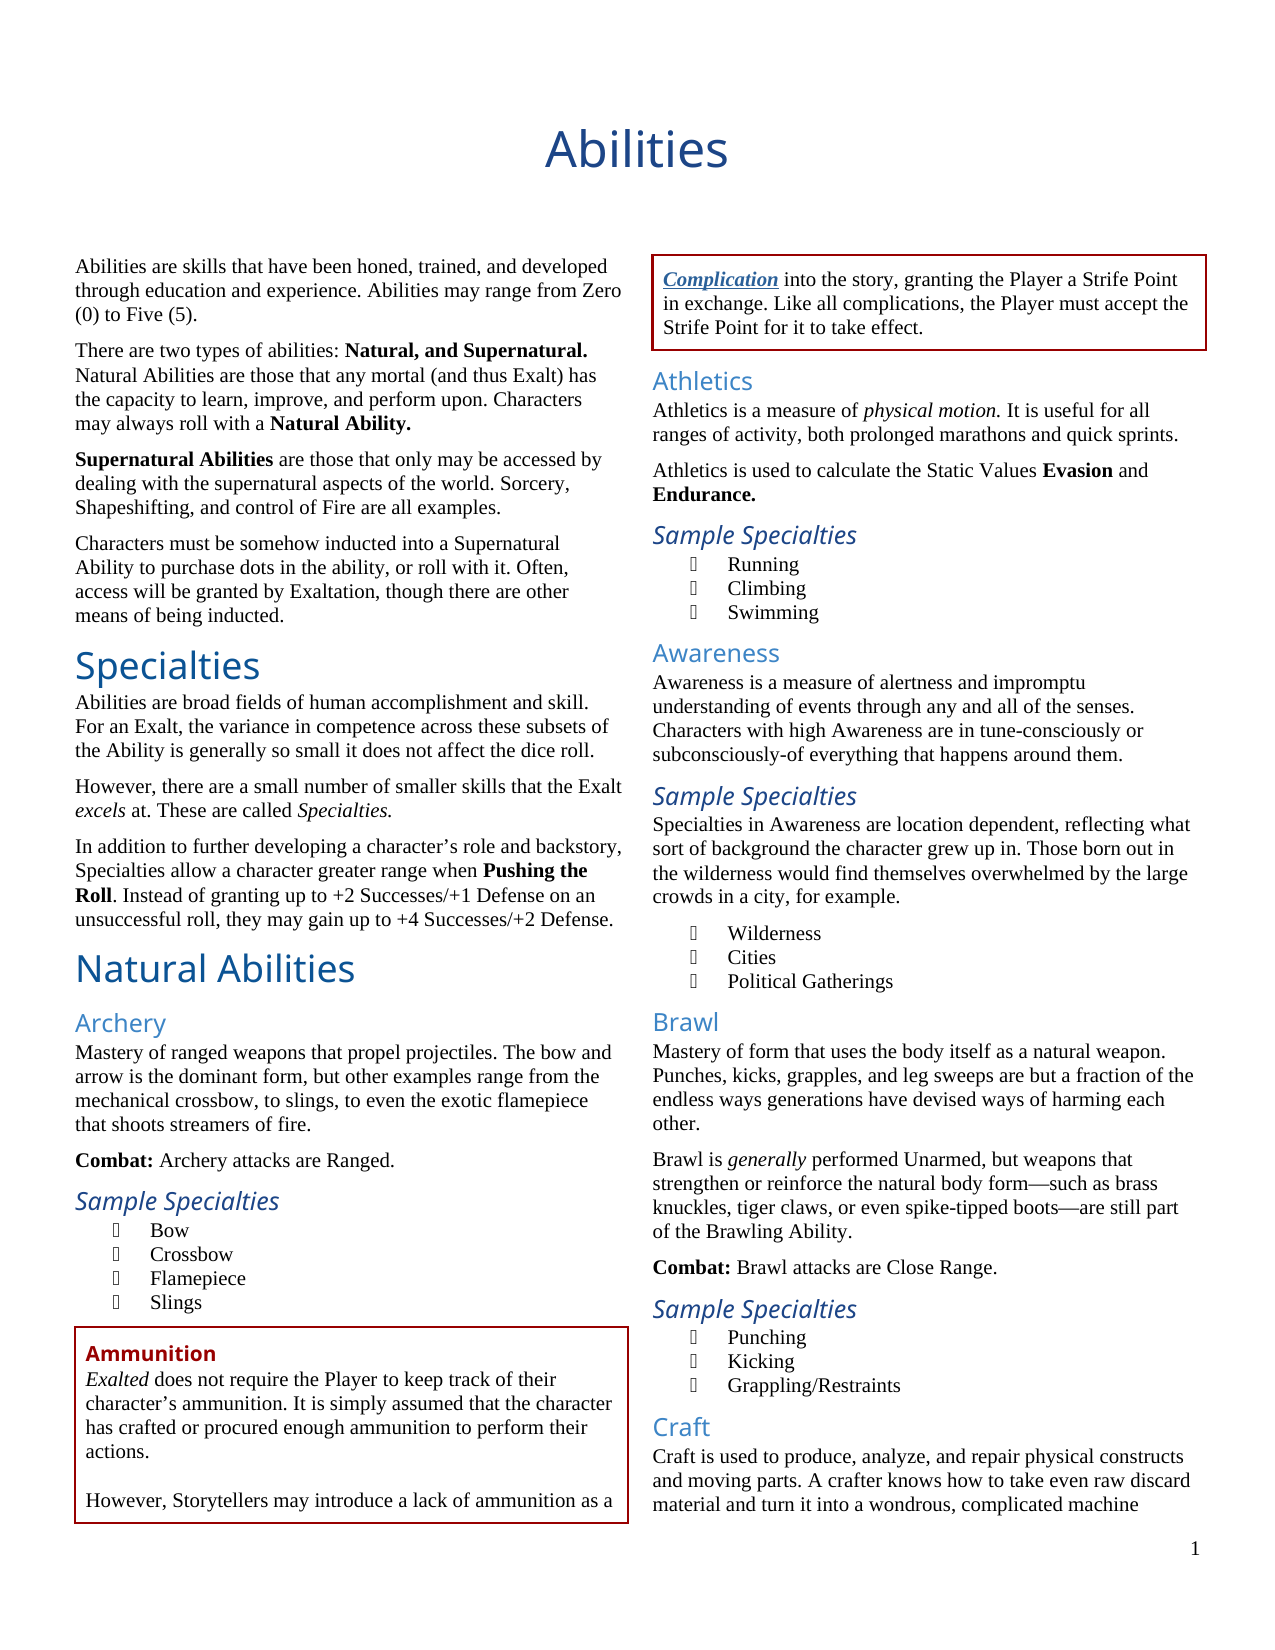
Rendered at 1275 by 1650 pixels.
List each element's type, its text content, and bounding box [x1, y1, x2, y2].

list Kicking [690, 1349, 1200, 1373]
table_header Complication into the story, granting the Player a Strife Point in exchange. Like all complications, the Player must accept the Strife Point for it to take effect. [654, 256, 1205, 349]
text Characters must be somehow inducted into a Supernatural Ability to purchase dots in the ability, or roll with it. Often, access will be granted by Exaltation, though there are other means of being inducted. [75, 531, 622, 627]
subtitle Awareness [652, 636, 1200, 670]
subtitle Sample Specialties [652, 1291, 1200, 1325]
text Abilities are skills that have been honed, trained, and developed through education and experience. Abilities may range from Zero (0) to Five (5). [75, 254, 622, 326]
subtitle Sample Specialties [75, 1184, 622, 1218]
subtitle Brawl [652, 1005, 1200, 1039]
text Supernatural Abilities are those that only may be accessed by dealing with the supernatural aspects of the world. Sorcery, Shapeshifting, and control of Fire are all examples. [75, 447, 622, 519]
list Climbing [690, 576, 1200, 600]
subtitle Athletics [652, 363, 1200, 397]
list Crossbow [112, 1242, 622, 1266]
subtitle Sample Specialties [652, 518, 1200, 552]
list Bow [112, 1218, 622, 1242]
subtitle Specialties [75, 639, 622, 690]
list Punching [690, 1325, 1200, 1349]
text Mastery of ranged weapons that propel projectiles. The bow and arrow is the dominant form, but other examples range from the mechanical crossbow, to slings, to even the exotic flamepiece that shoots streamers of fire. [75, 1040, 622, 1136]
text Mastery of form that uses the body itself as a natural weapon. Punches, kicks, grapples, and leg sweeps are but a fraction of the endless ways generations have devised ways of harming each other. [652, 1039, 1200, 1135]
list Cities [690, 944, 1200, 969]
text Awareness is a measure of alertness and impromptu understanding of events through any and all of the senses. Characters with high Awareness are in tune-consciously or subconsciously-of everything that happens around them. [652, 670, 1200, 766]
text Craft is used to produce, analyze, and repair physical constructs and moving parts. A crafter knows how to take even raw discard material and turn it into a wondrous, complicated machine [652, 1443, 1200, 1516]
text There are two types of abilities: Natural, and Supernatural. Natural Abilities are those that any mortal (and thus Exalt) has the capacity to learn, improve, and perform upon. Characters may always roll with a Natural Ability. [75, 338, 622, 435]
text Specialties in Awareness are location dependent, reflecting what sort of background the character grew up in. Those born out in the wilderness would find themselves overwhelmed by the large crowds in a city, for example. [652, 812, 1200, 908]
text Combat: Brawl attacks are Close Range. [652, 1255, 1200, 1279]
list Political Gatherings [690, 969, 1200, 993]
list Slings [112, 1290, 622, 1314]
list Swimming [690, 600, 1200, 624]
list Grappling/Restraints [690, 1373, 1200, 1397]
text In addition to further developing a character’s role and backstory, Specialties allow a character greater range when Pushing the Roll. Instead of granting up to +2 Successes/+1 Defense on an unsuccessful roll, they may gain up to +4 Successes/+2 Defense. [75, 834, 622, 931]
text Abilities are broad fields of human accomplishment and skill. For an Exalt, the variance in competence across these subsets of the Ability is generally so small it does not affect the dice roll. [75, 690, 622, 762]
subtitle Archery [75, 1006, 622, 1040]
text Athletics is a measure of physical motion. It is useful for all ranges of activity, both prolonged marathons and quick sprints. [652, 397, 1200, 446]
subtitle Natural Abilities [75, 943, 622, 994]
table_header Ammunition Exalted does not require the Player to keep track of their character’s ammunition. It is simply assumed that the character has crafted or procured enough ammunition to perform their actions. However, Storytellers may introduce a lack of ammunition as a [76, 1328, 627, 1522]
text Athletics is used to calculate the Static Values Evasion and Endurance. [652, 458, 1200, 506]
text However, there are a small number of smaller skills that the Exalt excels at. These are called Specialties. [75, 774, 622, 822]
text Combat: Archery attacks are Ranged. [75, 1148, 622, 1172]
list Wilderness [690, 921, 1200, 944]
subtitle Craft [652, 1409, 1200, 1443]
list Flamepiece [112, 1266, 622, 1290]
subtitle Sample Specialties [652, 778, 1200, 812]
list Running [690, 552, 1200, 576]
subtitle Abilities [75, 114, 1200, 182]
text Brawl is generally performed Unarmed, but weapons that strengthen or reinforce the natural body form—such as brass knuckles, tiger claws, or even spike-tipped boots—are still part of the Brawling Ability. [652, 1147, 1200, 1243]
